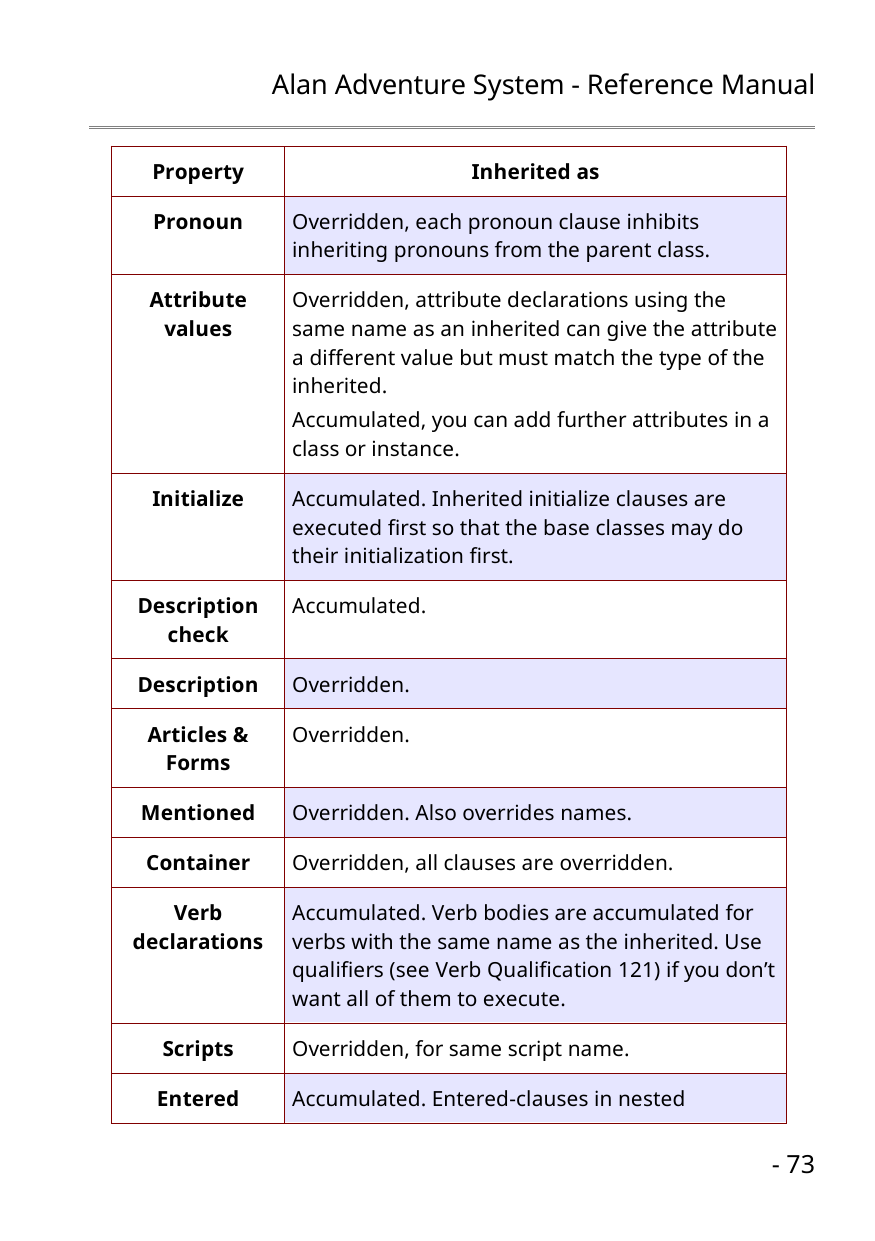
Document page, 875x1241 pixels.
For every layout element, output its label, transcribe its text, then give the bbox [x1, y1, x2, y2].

table_cell Accumulated. Verb bodies are accumulated for verbs with the same name as the inherited. Use qualifiers (see Verb Qualification 94) if you don’t want all of them to execute. [285, 888, 786, 1022]
table_cell Overridden, attribute declarations using the same name as an inherited can give the attribute a different value but must match the type of the inherited. Accumulated, you can add further attributes in a class or instance. [285, 275, 786, 473]
table_cell Container [112, 838, 284, 887]
table_cell Mentioned [112, 788, 284, 837]
table_cell Initialize [112, 474, 284, 580]
table_cell Entered [112, 1074, 284, 1122]
table_cell Verb declarations [112, 888, 284, 1022]
table_cell Attribute values [112, 275, 284, 473]
table_cell Scripts [112, 1024, 284, 1072]
table_header Property [112, 147, 284, 196]
table_header Inherited as [285, 147, 786, 196]
table_cell Overridden. Also overrides names. [285, 788, 786, 837]
table_cell Overridden. [285, 659, 786, 708]
table_cell Accumulated. [285, 581, 786, 658]
table_cell Overridden, all clauses are overridden. [285, 838, 786, 887]
table_cell Description check [112, 581, 284, 658]
table_cell Description [112, 659, 284, 708]
table_cell Overridden, each pronoun clause inhibits inheriting pronouns from the parent class. [285, 197, 786, 274]
table_cell Accumulated. Inherited initialize clauses are executed first so that the base classes may do their initialization first. [285, 474, 786, 580]
table_cell Pronoun [112, 197, 284, 274]
table_cell Articles & Forms [112, 709, 284, 787]
table_cell Overridden. [285, 709, 786, 787]
table_cell Accumulated. Entered-clauses in nested [285, 1074, 786, 1122]
table_cell Overridden, for same script name. [285, 1024, 786, 1072]
